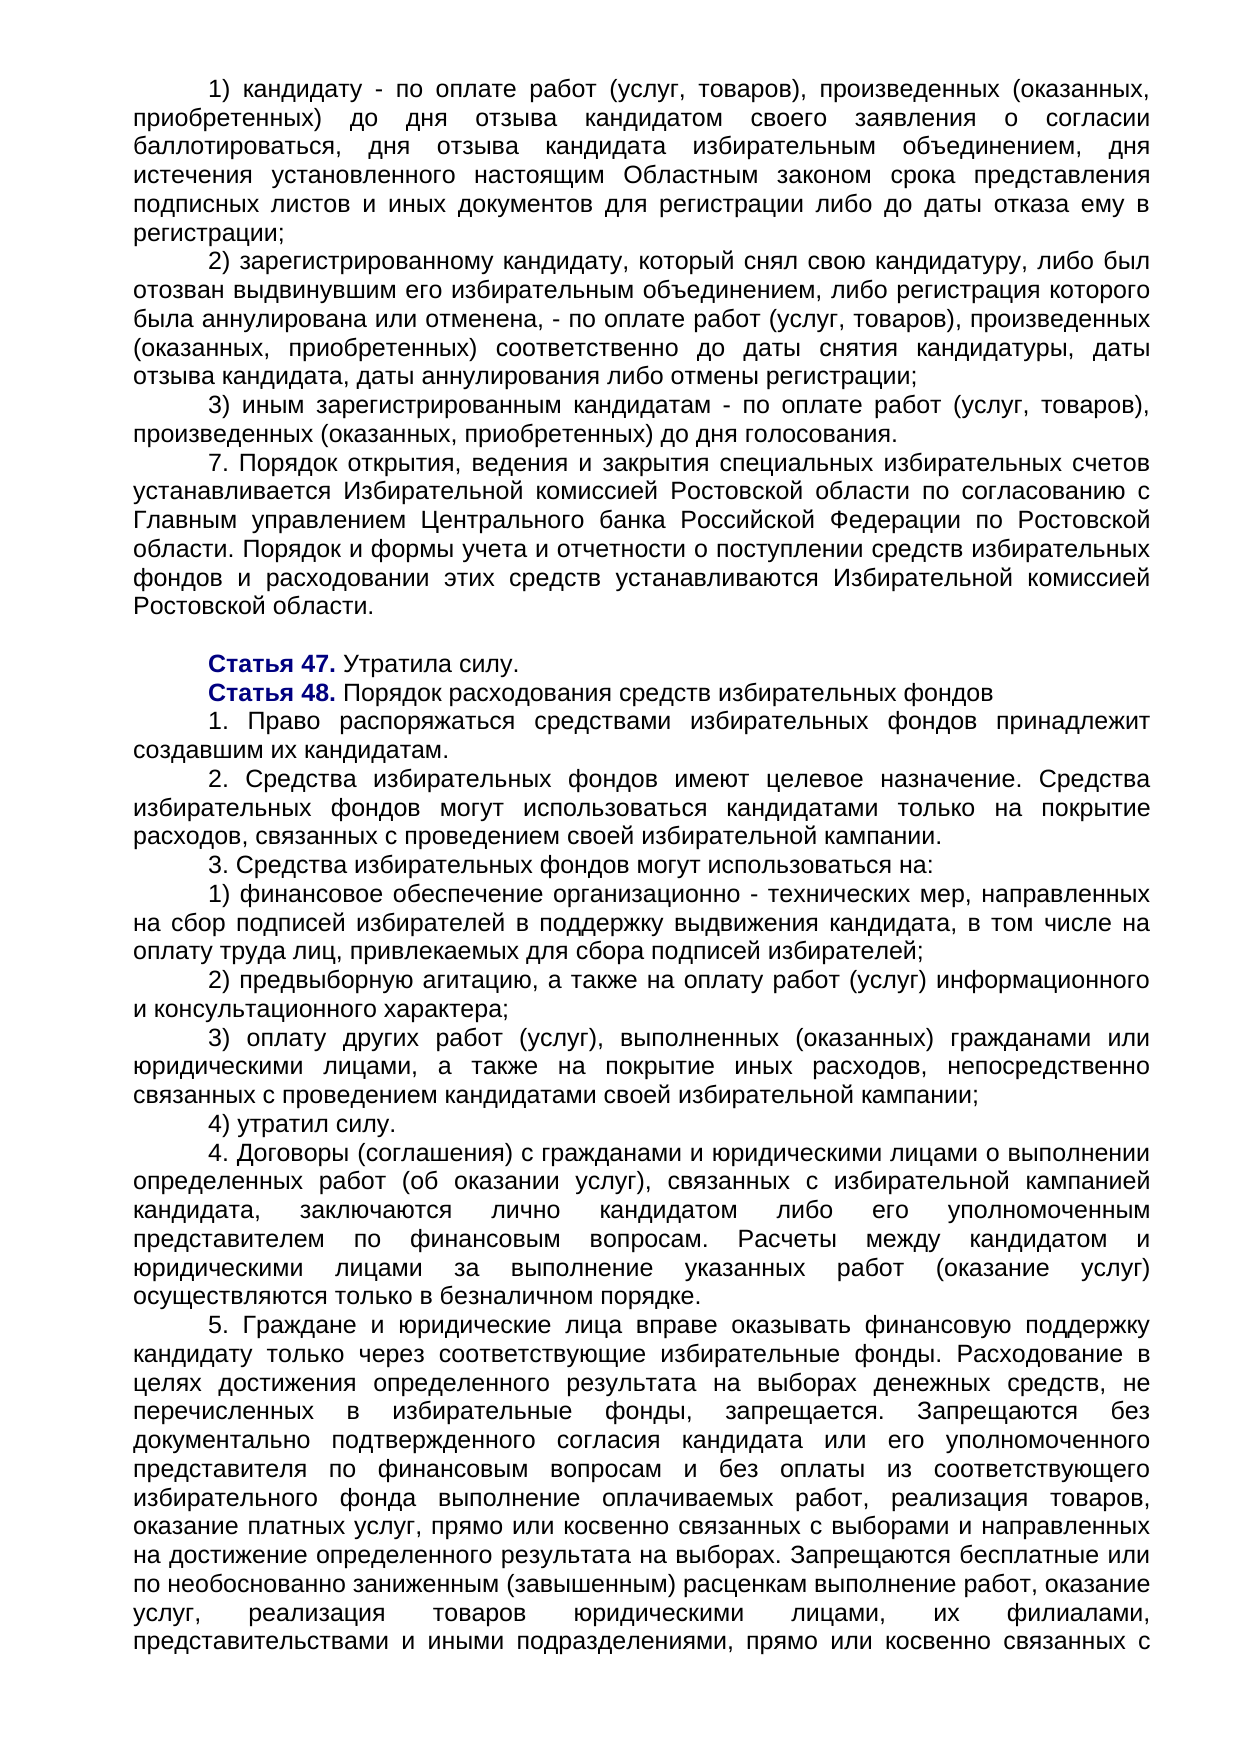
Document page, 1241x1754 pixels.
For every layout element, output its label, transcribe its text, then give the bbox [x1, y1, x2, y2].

text 4) утратил силу. [133, 1109, 1152, 1138]
text 5. Граждане и юридические лица вправе оказывать финансовую поддержку кандидату только через соответствующие избирательные фонды. Расходование в целях достижения определенного результата на выборах денежных средств, не перечисленных в избирательные фонды, запрещается. Запрещаются без документально подтвержденного согласия кандидата или его уполномоченного представителя по финансовым вопросам и без оплаты из соответствующего избирательного фонда выполнение оплачиваемых работ, реализация товаров, оказание платных услуг, прямо или косвенно связанных с выборами и направленных на достижение определенного результата на выборах. Запрещаются бесплатные или по необоснованно заниженным (завышенным) расценкам выполнение работ, оказание услуг, реализация товаров юридическими лицами, их филиалами, представительствами и иными подразделениями, прямо или косвенно связанных с [133, 1310, 1152, 1655]
text 2) предвыборную агитацию, а также на оплату работ (услуг) информационного и консультационного характера; [133, 965, 1152, 1023]
text 2. Средства избирательных фондов имеют целевое назначение. Средства избирательных фондов могут использоваться кандидатами только на покрытие расходов, связанных с проведением своей избирательной кампании. [133, 764, 1152, 850]
text 1) финансовое обеспечение организационно - технических мер, направленных на сбор подписей избирателей в поддержку выдвижения кандидата, в том числе на оплату труда лиц, привлекаемых для сбора подписей избирателей; [133, 879, 1152, 965]
text 7. Порядок открытия, ведения и закрытия специальных избирательных счетов устанавливается Избирательной комиссией Ростовской области по согласованию с Главным управлением Центрального банка Российской Федерации по Ростовской области. Порядок и формы учета и отчетности о поступлении средств избирательных фондов и расходовании этих средств устанавливаются Избирательной комиссией Ростовской области. [133, 448, 1152, 620]
text 3. Средства избирательных фондов могут использоваться на: [133, 850, 1152, 879]
text 3) иным зарегистрированным кандидатам - по оплате работ (услуг, товаров), произведенных (оказанных, приобретенных) до дня голосования. [133, 390, 1152, 448]
text 3) оплату других работ (услуг), выполненных (оказанных) гражданами или юридическими лицами, а также на покрытие иных расходов, непосредственно связанных с проведением кандидатами своей избирательной кампании; [133, 1023, 1152, 1109]
text 1. Право распоряжаться средствами избирательных фондов принадлежит создавшим их кандидатам. [133, 706, 1152, 764]
text Статья 47. Утратила силу. [208, 649, 1152, 678]
text Статья 48. Порядок расходования средств избирательных фондов [208, 678, 1152, 706]
text 2) зарегистрированному кандидату, который снял свою кандидатуру, либо был отозван выдвинувшим его избирательным объединением, либо регистрация которого была аннулирована или отменена, - по оплате работ (услуг, товаров), произведенных (оказанных, приобретенных) соответственно до даты снятия кандидатуры, даты отзыва кандидата, даты аннулирования либо отмены регистрации; [133, 246, 1152, 390]
text 4. Договоры (соглашения) с гражданами и юридическими лицами о выполнении определенных работ (об оказании услуг), связанных с избирательной кампанией кандидата, заключаются лично кандидатом либо его уполномоченным представителем по финансовым вопросам. Расчеты между кандидатом и юридическими лицами за выполнение указанных работ (оказание услуг) осуществляются только в безналичном порядке. [133, 1138, 1152, 1310]
text 1) кандидату - по оплате работ (услуг, товаров), произведенных (оказанных, приобретенных) до дня отзыва кандидатом своего заявления о согласии баллотироваться, дня отзыва кандидата избирательным объединением, дня истечения установленного настоящим Областным законом срока представления подписных листов и иных документов для регистрации либо до даты отказа ему в регистрации; [133, 74, 1152, 246]
